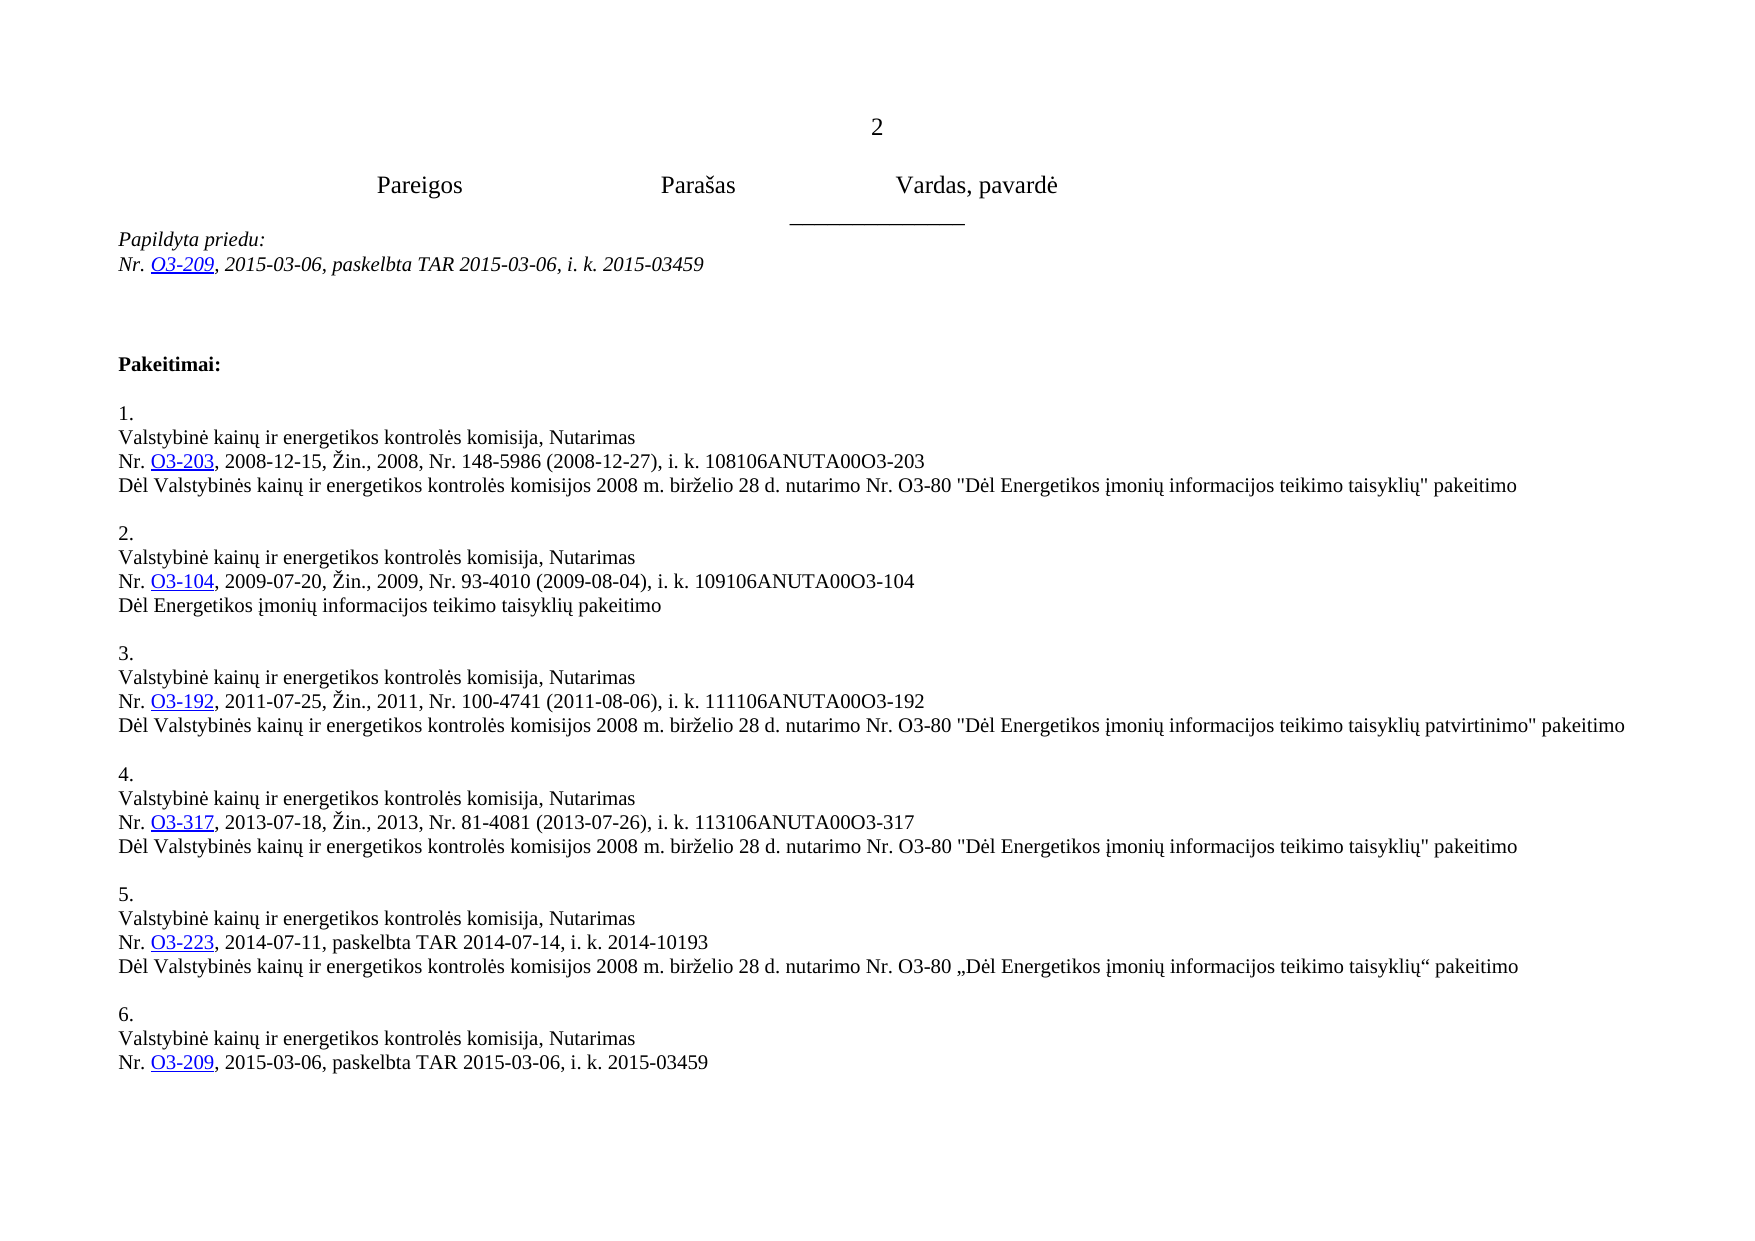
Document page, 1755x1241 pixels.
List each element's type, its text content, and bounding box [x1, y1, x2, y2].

text Dėl Valstybinės kainų ir energetikos kontrolės komisijos 2008 m. birželio 28 d. nutarimo Nr. O3-80 "Dėl Energetikos įmonių informacijos teikimo taisyklių" pakeitimo [118, 834, 1636, 858]
text Valstybinė kainų ir energetikos kontrolės komisija, Nutarimas [118, 786, 1636, 809]
text Nr. O3-104, 2009-07-20, Žin., 2009, Nr. 93-4010 (2009-08-04), i. k. 109106ANUTA00O3-104 [118, 569, 1636, 593]
table_header [118, 170, 274, 199]
text 2. [118, 521, 1636, 545]
text Papildyta priedu: [118, 227, 1636, 251]
text Pakeitimai: [118, 352, 1636, 376]
text 6. [118, 1002, 1636, 1026]
text Valstybinė kainų ir energetikos kontrolės komisija, Nutarimas [118, 1026, 1636, 1050]
text 1. [118, 401, 1636, 424]
text 5. [118, 882, 1636, 906]
table_header Vardas, pavardė [831, 170, 1122, 199]
text Nr. O3-209, 2015-03-06, paskelbta TAR 2015-03-06, i. k. 2015-03459 [118, 251, 1636, 276]
text Dėl Energetikos įmonių informacijos teikimo taisyklių pakeitimo [118, 593, 1636, 617]
text Nr. O3-317, 2013-07-18, Žin., 2013, Nr. 81-4081 (2013-07-26), i. k. 113106ANUTA00O3-317 [118, 809, 1636, 834]
text Nr. O3-223, 2014-07-11, paskelbta TAR 2014-07-14, i. k. 2014-10193 [118, 930, 1636, 954]
text 4. [118, 761, 1636, 786]
text Dėl Valstybinės kainų ir energetikos kontrolės komisijos 2008 m. birželio 28 d. nutarimo Nr. O3-80 "Dėl Energetikos įmonių informacijos teikimo taisyklių patvirtinimo" pakeitimo [118, 713, 1636, 737]
table_header Pareigos [274, 170, 565, 199]
text Nr. O3-203, 2008-12-15, Žin., 2008, Nr. 148-5986 (2008-12-27), i. k. 108106ANUTA00O3-203 [118, 449, 1636, 473]
text Valstybinė kainų ir energetikos kontrolės komisija, Nutarimas [118, 906, 1636, 930]
text Valstybinė kainų ir energetikos kontrolės komisija, Nutarimas [118, 665, 1636, 689]
text Dėl Valstybinės kainų ir energetikos kontrolės komisijos 2008 m. birželio 28 d. nutarimo Nr. O3-80 "Dėl Energetikos įmonių informacijos teikimo taisyklių" pakeitimo [118, 473, 1636, 497]
text Nr. O3-192, 2011-07-25, Žin., 2011, Nr. 100-4741 (2011-08-06), i. k. 111106ANUTA00O3-192 [118, 689, 1636, 713]
table_header Parašas [565, 170, 831, 199]
text Valstybinė kainų ir energetikos kontrolės komisija, Nutarimas [118, 424, 1636, 449]
text Nr. O3-209, 2015-03-06, paskelbta TAR 2015-03-06, i. k. 2015-03459 [118, 1050, 1636, 1074]
text Valstybinė kainų ir energetikos kontrolės komisija, Nutarimas [118, 545, 1636, 569]
text Dėl Valstybinės kainų ir energetikos kontrolės komisijos 2008 m. birželio 28 d. nutarimo Nr. O3-80 „Dėl Energetikos įmonių informacijos teikimo taisyklių“ pakeitimo [118, 954, 1636, 978]
text 3. [118, 641, 1636, 665]
text ______________ [118, 199, 1636, 227]
